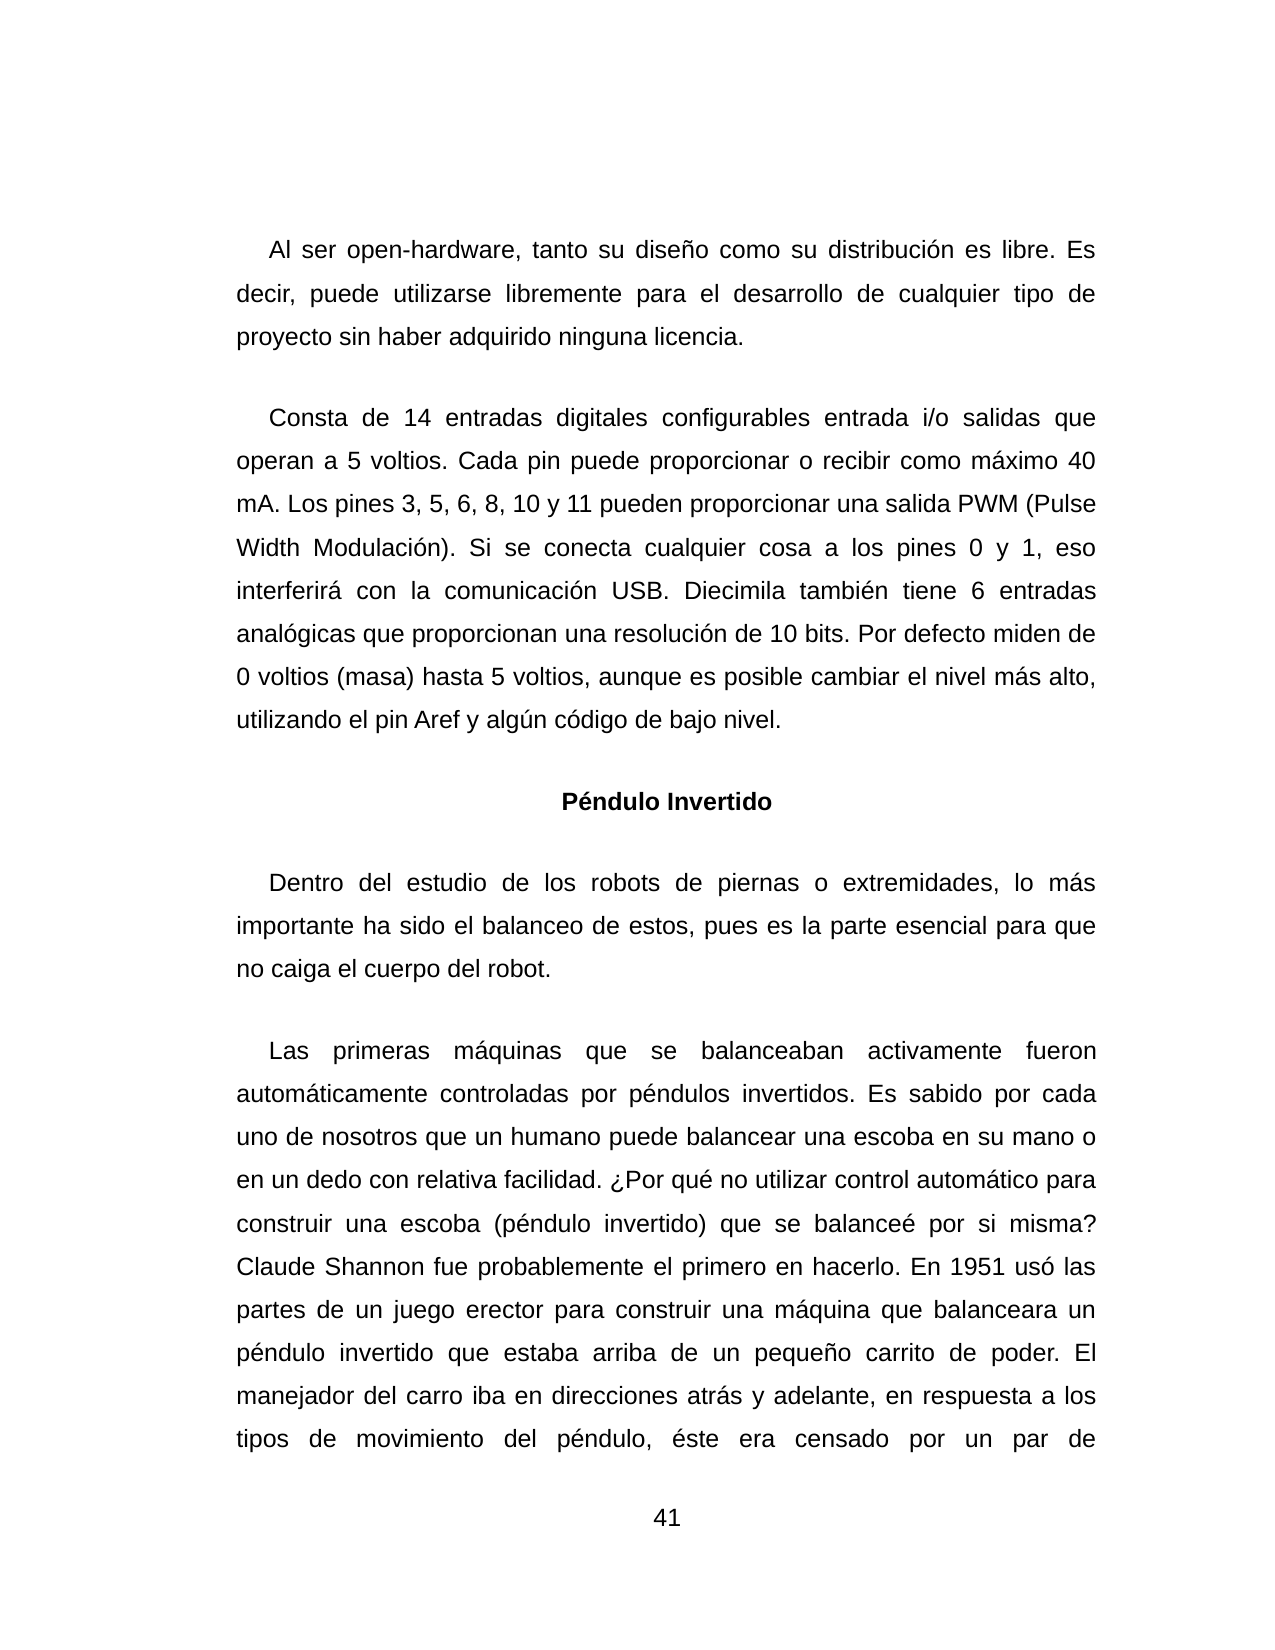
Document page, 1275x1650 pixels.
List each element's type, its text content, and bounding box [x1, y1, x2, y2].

text Al ser open-hardware, tanto su diseño como su distribución es libre. Es decir, puede utilizarse libremente para el desarrollo de cualquier tipo de proyecto sin haber adquirido ninguna licencia. [236, 235, 1098, 350]
text Consta de 14 entradas digitales configurables entrada i/o salidas que operan a 5 voltios. Cada pin puede proporcionar o recibir como máximo 40 mA. Los pines 3, 5, 6, 8, 10 y 11 pueden proporcionar una salida PWM (Pulse Width Modulación). Si se conecta cualquier cosa a los pines 0 y 1, eso interferirá con la comunicación USB. Diecimila también tiene 6 entradas analógicas que proporcionan una resolución de 10 bits. Por defecto miden de 0 voltios (masa) hasta 5 voltios, aunque es posible cambiar el nivel más alto, utilizando el pin Aref y algún código de bajo nivel. [236, 403, 1098, 734]
text Dentro del estudio de los robots de piernas o extremidades, lo más importante ha sido el balanceo de estos, pues es la parte esencial para que no caiga el cuerpo del robot. [236, 868, 1098, 983]
subtitle Péndulo Invertido [236, 787, 1098, 815]
text Las primeras máquinas que se balanceaban activamente fueron automáticamente controladas por péndulos invertidos. Es sabido por cada uno de nosotros que un humano puede balancear una escoba en su mano o en un dedo con relativa facilidad. ¿Por qué no utilizar control automático para construir una escoba (péndulo invertido) que se balanceé por si misma? Claude Shannon fue probablemente el primero en hacerlo. En 1951 usó las partes de un juego erector para construir una máquina que balanceara un péndulo invertido que estaba arriba de un pequeño carrito de poder. El manejador del carro iba en direcciones atrás y adelante, en respuesta a los tipos de movimiento del péndulo, éste era censado por un par de [236, 1036, 1098, 1453]
